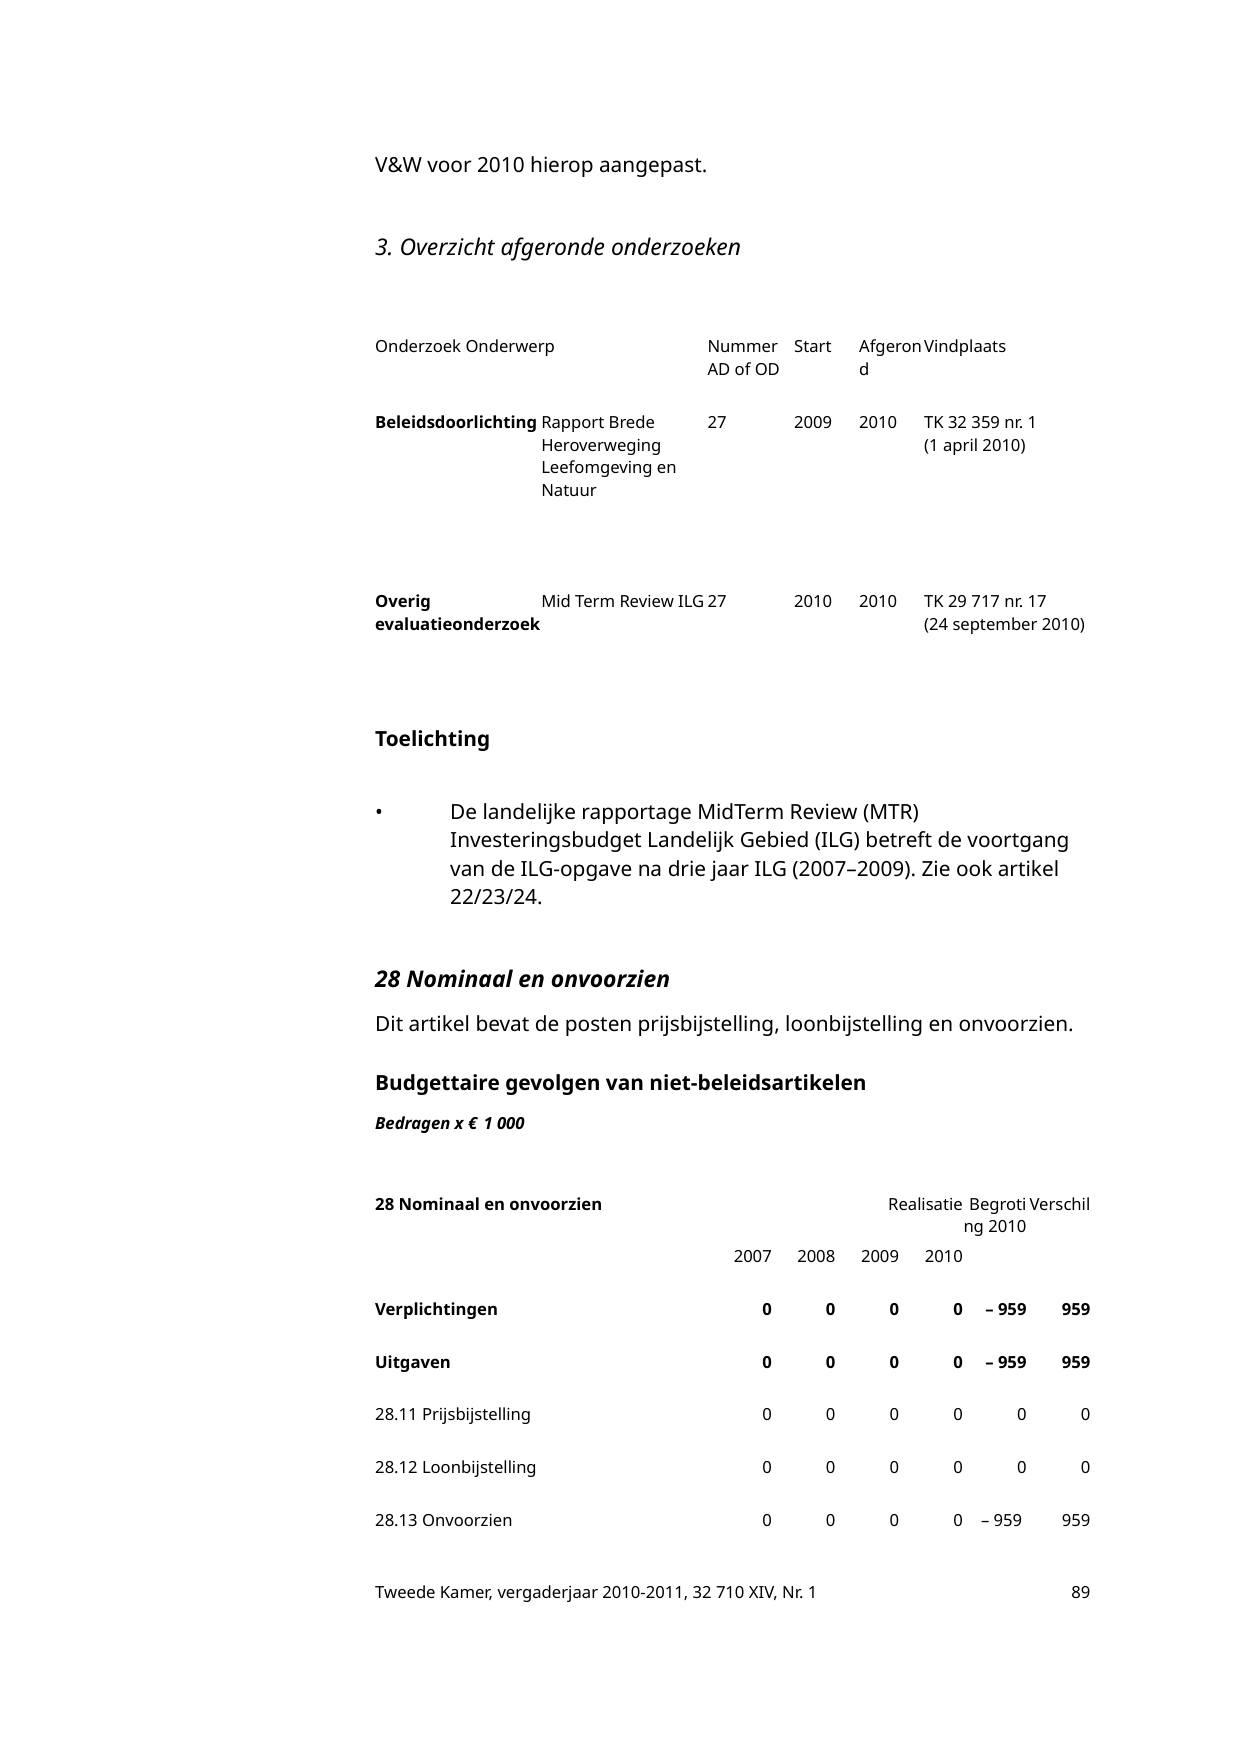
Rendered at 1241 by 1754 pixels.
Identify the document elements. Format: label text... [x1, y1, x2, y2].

table_cell 2010 [859, 590, 924, 665]
table_header Afgerond [859, 335, 924, 411]
table_cell 28.11 Prijsbijstelling [375, 1403, 708, 1456]
table_cell Rapport Brede Heroverweging Leefomgeving en Natuur [541, 411, 707, 531]
text Budgettaire gevolgen van niet-beleidsartikelen [375, 1068, 1090, 1096]
table_cell 2009 [835, 1245, 899, 1297]
table_cell [707, 531, 794, 590]
table_header Vindplaats [924, 335, 1090, 411]
table_cell 0 [708, 1456, 771, 1508]
table_cell Beleidsdoorlichting [375, 411, 541, 531]
text Toelichting [375, 724, 1090, 752]
table_cell 0 [835, 1403, 899, 1456]
table_cell 0 [835, 1350, 899, 1403]
table_cell 0 [708, 1508, 771, 1531]
table_header 28 Nominaal en onvoorzien [375, 1192, 708, 1297]
subtitle 3. Overzicht afgeronde onderzoeken [375, 231, 1090, 262]
table_cell [924, 531, 1090, 590]
table_header Realisatie [708, 1192, 963, 1245]
table_cell 2010 [859, 411, 924, 531]
table_cell 2010 [899, 1245, 963, 1297]
table_cell 0 [963, 1456, 1026, 1508]
table_cell 0 [771, 1456, 835, 1508]
table_cell 0 [771, 1298, 835, 1350]
text Bedragen x € 1 000 [375, 1111, 1090, 1134]
table_cell 0 [899, 1403, 963, 1456]
table_cell 0 [899, 1350, 963, 1403]
table_cell 2010 [794, 590, 859, 665]
table_cell 2008 [771, 1245, 835, 1297]
table_header Onderzoek Onderwerp [375, 335, 707, 411]
text V&W voor 2010 hierop aangepast. [375, 150, 1090, 178]
table_cell 0 [899, 1298, 963, 1350]
table_cell Overig evaluatieonderzoek [375, 590, 541, 665]
table_cell 0 [771, 1403, 835, 1456]
table_cell 0 [708, 1403, 771, 1456]
table_cell 0 [963, 1403, 1026, 1456]
table_cell 0 [771, 1350, 835, 1403]
table_cell 0 [771, 1508, 835, 1531]
table_cell 0 [899, 1456, 963, 1508]
table_cell 0 [835, 1456, 899, 1508]
table_cell 959 [1026, 1298, 1090, 1350]
table_cell [375, 531, 541, 590]
table_cell TK 32 359 nr. 1 (1 april 2010) [924, 411, 1090, 531]
table_cell 2007 [708, 1245, 771, 1297]
table_header Begroting 2010 [963, 1192, 1026, 1297]
table_cell 0 [899, 1508, 963, 1531]
table_cell [541, 531, 707, 590]
table_cell TK 29 717 nr. 17 (24 september 2010) [924, 590, 1090, 665]
table_cell Verplichtingen [375, 1298, 708, 1350]
table_cell 0 [1026, 1403, 1090, 1456]
table_cell – 959 [963, 1350, 1026, 1403]
table_cell 28.12 Loonbijstelling [375, 1456, 708, 1508]
table_header Start [794, 335, 859, 411]
table_cell 959 [1026, 1350, 1090, 1403]
table_cell 959 [1026, 1508, 1090, 1531]
table_cell 0 [835, 1508, 899, 1531]
table_cell 27 [707, 411, 794, 531]
table_cell Uitgaven [375, 1350, 708, 1403]
table_cell Mid Term Review ILG [541, 590, 707, 665]
table_cell 0 [835, 1298, 899, 1350]
table_cell 0 [708, 1350, 771, 1403]
table_cell – 959 [963, 1508, 1026, 1531]
table_cell 2009 [794, 411, 859, 531]
table_cell 27 [707, 590, 794, 665]
subtitle 28 Nominaal en onvoorzien [375, 963, 1090, 994]
table_cell 0 [708, 1298, 771, 1350]
table_cell [859, 531, 924, 590]
text Dit artikel bevat de posten prijsbijstelling, loonbijstelling en onvoorzien. [375, 1009, 1090, 1038]
table_header Verschil [1026, 1192, 1090, 1297]
table_header Nummer AD of OD [707, 335, 794, 411]
table_cell [794, 531, 859, 590]
table_cell 0 [1026, 1456, 1090, 1508]
table_cell – 959 [963, 1298, 1026, 1350]
list De landelijke rapportage MidTerm Review (MTR) Investeringsbudget Landelijk Gebied (ILG) betreft de voortgang van de ILG-opgave na drie jaar ILG (2007–2009). Zie ook artikel 22/23/24. [375, 797, 1090, 911]
table_cell 28.13 Onvoorzien [375, 1508, 708, 1531]
